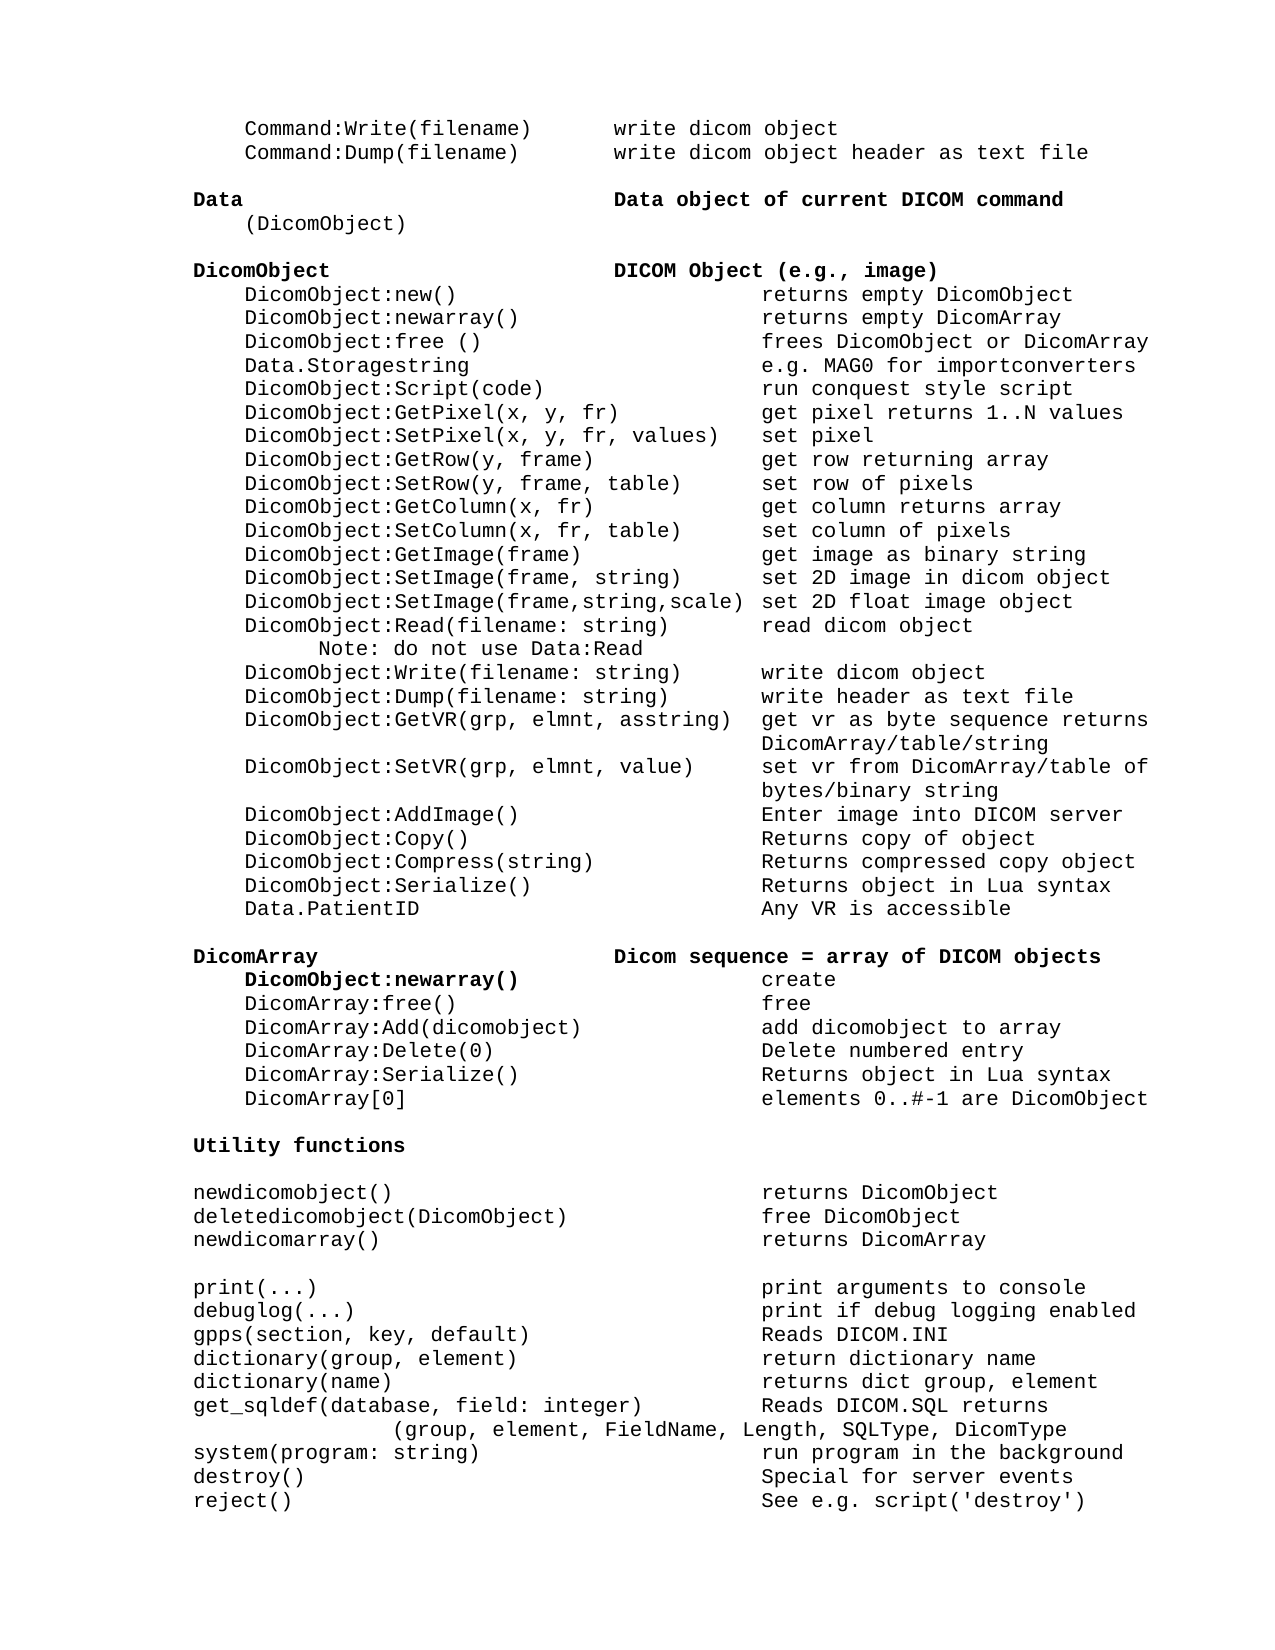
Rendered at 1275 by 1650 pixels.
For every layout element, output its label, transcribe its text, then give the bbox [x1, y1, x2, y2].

text dictionary(group, element) return dictionary name [193, 1348, 1157, 1371]
text deletedicomobject(DicomObject) free DicomObject [193, 1206, 1157, 1229]
text get_sqldef(database, field: integer) Reads DICOM.SQL returns (group, element, FieldName, Length, SQLType, DicomType [193, 1395, 1157, 1442]
text Data Data object of current DICOM command (DicomObject) [193, 189, 1157, 236]
text DicomArray Dicom sequence = array of DICOM objects [193, 946, 1157, 969]
text Command:Write(filename) write dicom object Command:Dump(filename) write dicom object header as text file [193, 118, 1157, 165]
text DicomArray:free() free DicomArray:Add(dicomobject) add dicomobject to array DicomArray:Delete(0) Delete numbered entry [193, 993, 1157, 1064]
text debuglog(...) print if debug logging enabled [193, 1300, 1157, 1324]
text gpps(section, key, default) Reads DICOM.INI [193, 1324, 1157, 1348]
text Utility functions [193, 1135, 1157, 1158]
text newdicomobject() returns DicomObject [193, 1182, 1157, 1206]
text dictionary(name) returns dict group, element [193, 1371, 1157, 1395]
text DicomObject:newarray() create [193, 969, 1157, 993]
text DicomObject:Serialize() Returns object in Lua syntax Data.PatientID Any VR is accessible [193, 875, 1157, 922]
text DicomObject DICOM Object (e.g., image) DicomObject:new() returns empty DicomObject DicomObject:newarray() returns empty DicomArray DicomObject:free () frees DicomObject or DicomArray Data.Storagestring e.g. MAG0 for importconverters DicomObject:Script(code) run conquest style script DicomObject:GetPixel(x, y, fr) get pixel returns 1..N values DicomObject:SetPixel(x, y, fr, values) set pixel DicomObject:GetRow(y, frame) get row returning array DicomObject:SetRow(y, frame, table) set row of pixels DicomObject:GetColumn(x, fr) get column returns array DicomObject:SetColumn(x, fr, table) set column of pixels DicomObject:GetImage(frame) get image as binary string DicomObject:SetImage(frame, string) set 2D image in dicom object DicomObject:SetImage(frame,string,scale) set 2D float image object DicomObject:Read(filename: string) read dicom object [193, 260, 1157, 638]
text print(...) print arguments to console [193, 1277, 1157, 1300]
text Note: do not use Data:Read DicomObject:Write(filename: string) write dicom object DicomObject:Dump(filename: string) write header as text file DicomObject:GetVR(grp, elmnt, asstring) get vr as byte sequence returns DicomArray/table/string DicomObject:SetVR(grp, elmnt, value) set vr from DicomArray/table of bytes/binary string DicomObject:AddImage() Enter image into DICOM server DicomObject:Copy() Returns copy of object DicomObject:Compress(string) Returns compressed copy object [193, 638, 1157, 875]
text destroy() Special for server events [193, 1466, 1157, 1489]
text system(program: string) run program in the background [193, 1442, 1157, 1466]
text reject() See e.g. script('destroy') [193, 1489, 1157, 1513]
text DicomArray:Serialize() Returns object in Lua syntax DicomArray[0] elements 0..#-1 are DicomObject [193, 1064, 1157, 1111]
text newdicomarray() returns DicomArray [193, 1229, 1157, 1253]
